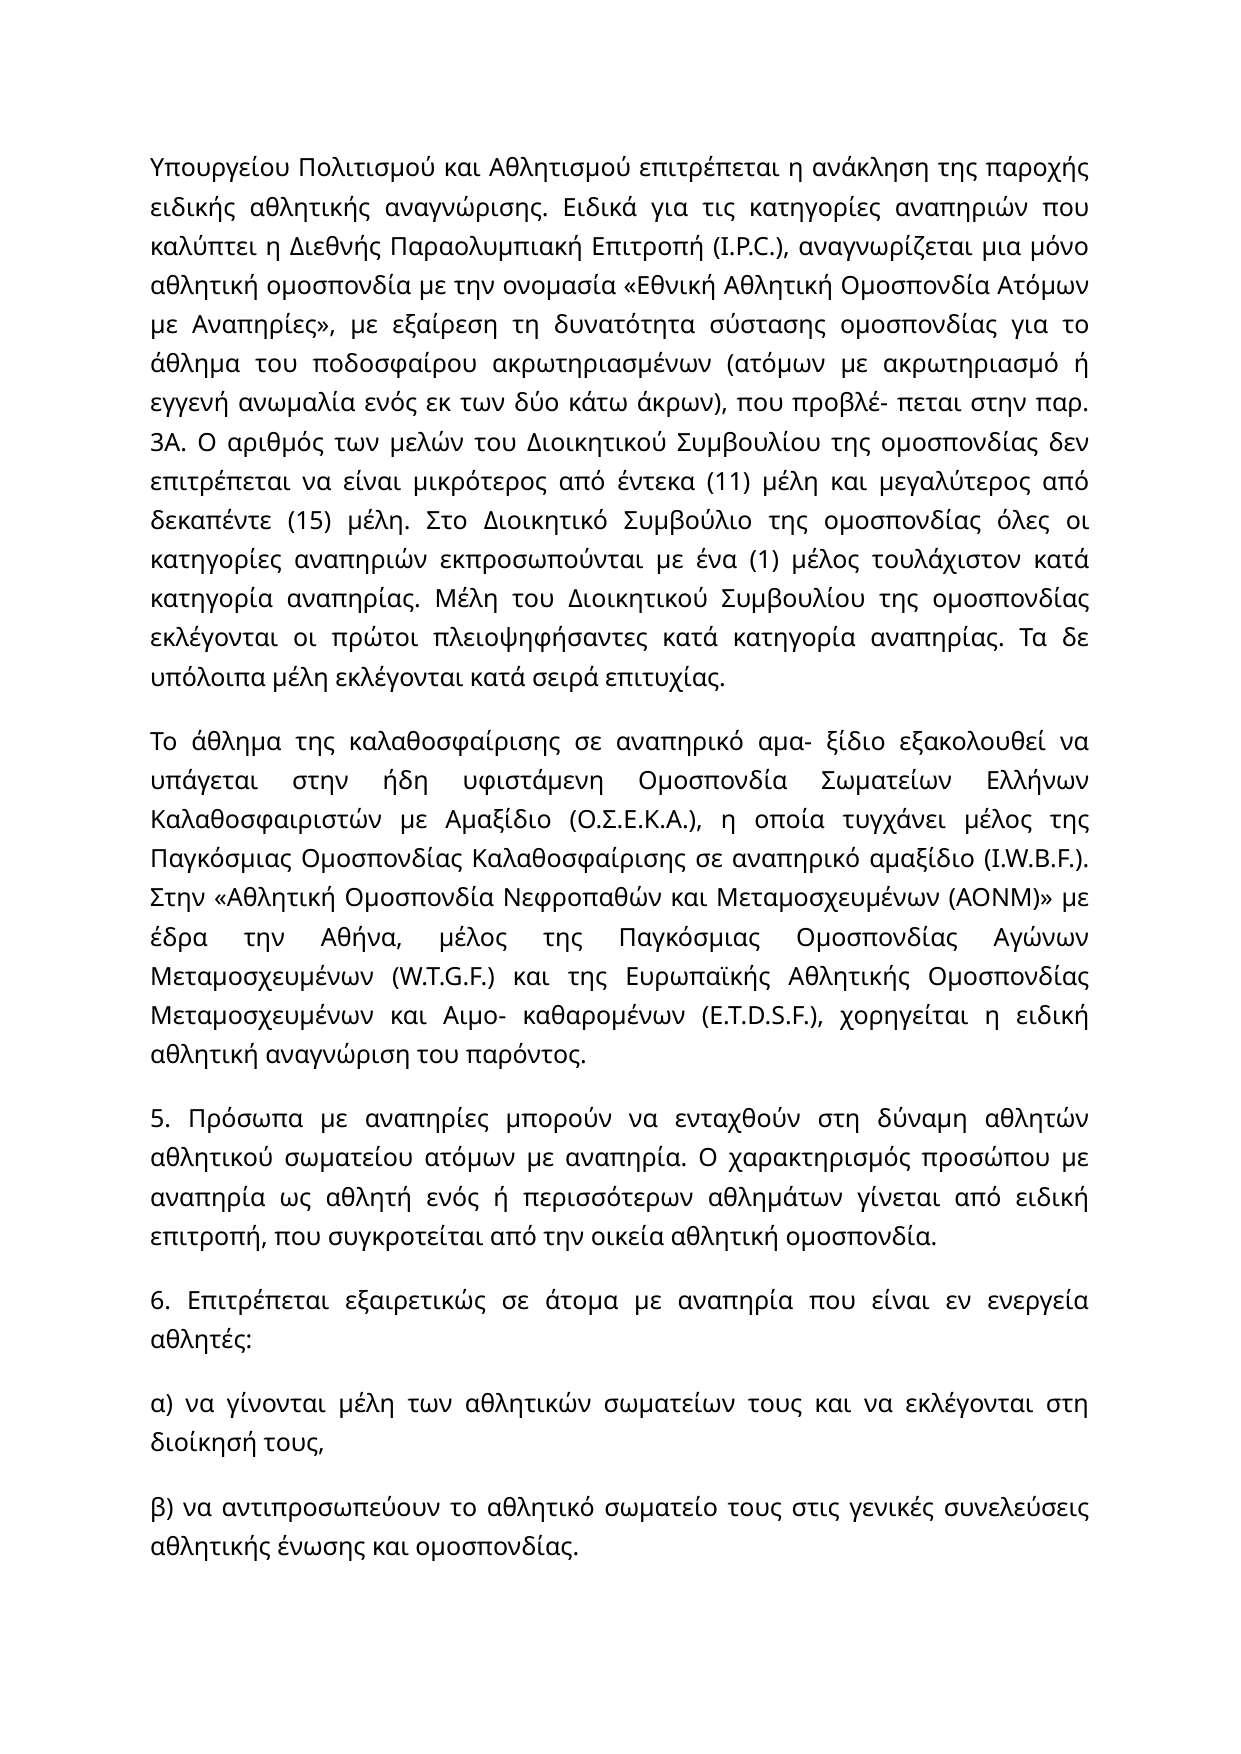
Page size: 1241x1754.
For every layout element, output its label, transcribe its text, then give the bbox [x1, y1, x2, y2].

text 6. Επιτρέπεται εξαιρετικώς σε άτομα με αναπηρία που είναι εν ενεργεία αθλητές: [150, 1282, 1090, 1356]
text β) να αντιπροσωπεύουν το αθλητικό σωματείο τους στις γενικές συνελεύσεις αθλητικής ένωσης και ομοσπονδίας. [150, 1489, 1090, 1562]
text Το άθλημα της καλαθοσφαίρισης σε αναπηρικό αμα- ξίδιο εξακολουθεί να υπάγεται στην ήδη υφιστάμενη Ομοσπονδία Σωματείων Ελλήνων Καλαθοσφαιριστών με Αμαξίδιο (Ο.Σ.Ε.Κ.Α.), η οποία τυγχάνει μέλος της Παγκόσμιας Ομοσπονδίας Καλαθοσφαίρισης σε αναπηρικό αμαξίδιο (I.W.B.F.). Στην «Αθλητική Ομοσπονδία Νεφροπαθών και Μεταμοσχευμένων (ΑΟΝΜ)» με έδρα την Αθήνα, μέλος της Παγκόσμιας Ομοσπονδίας Αγώνων Μεταμοσχευμένων (W.T.G.F.) και της Ευρωπαϊκής Αθλητικής Ομοσπονδίας Μεταμοσχευμένων και Αιμο- καθαρομένων (E.T.D.S.F.), χορηγείται η ειδική αθλητική αναγνώριση του παρόντος. [150, 723, 1090, 1071]
text Υπουργείου Πολιτισμού και Αθλητισμού επιτρέπεται η ανάκληση της παροχής ειδικής αθλητικής αναγνώρισης. Ειδικά για τις κατηγορίες αναπηριών που καλύπτει η Διεθνής Παραολυμπιακή Επιτροπή (I.P.C.), αναγνωρίζεται μια μόνο αθλητική ομοσπονδία με την ονομασία «Εθνική Αθλητική Ομοσπονδία Ατόμων με Αναπηρίες», με εξαίρεση τη δυνατότητα σύστασης ομοσπονδίας για το άθλημα του ποδοσφαίρου ακρωτηριασμένων (ατόμων με ακρωτηριασμό ή εγγενή ανωμαλία ενός εκ των δύο κάτω άκρων), που προβλέ- πεται στην παρ. 3Α. Ο αριθμός των μελών του Διοικητικού Συμβουλίου της ομοσπονδίας δεν επιτρέπεται να είναι μικρότερος από έντεκα (11) μέλη και μεγαλύτερος από δεκαπέντε (15) μέλη. Στο Διοικητικό Συμβούλιο της ομοσπονδίας όλες οι κατηγορίες αναπηριών εκπροσωπούνται με ένα (1) μέλος τουλάχιστον κατά κατηγορία αναπηρίας. Μέλη του Διοικητικού Συμβουλίου της ομοσπονδίας εκλέγονται οι πρώτοι πλειοψηφήσαντες κατά κατηγορία αναπηρίας. Τα δε υπόλοιπα μέλη εκλέγονται κατά σειρά επιτυχίας. [150, 150, 1090, 693]
text α) να γίνονται μέλη των αθλητικών σωματείων τους και να εκλέγονται στη διοίκησή τους, [150, 1386, 1090, 1459]
text 5. Πρόσωπα με αναπηρίες μπορούν να ενταχθούν στη δύναμη αθλητών αθλητικού σωματείου ατόμων με αναπηρία. Ο χαρακτηρισμός προσώπου με αναπηρία ως αθλητή ενός ή περισσότερων αθλημάτων γίνεται από ειδική επιτροπή, που συγκροτείται από την οικεία αθλητική ομοσπονδία. [150, 1101, 1090, 1252]
